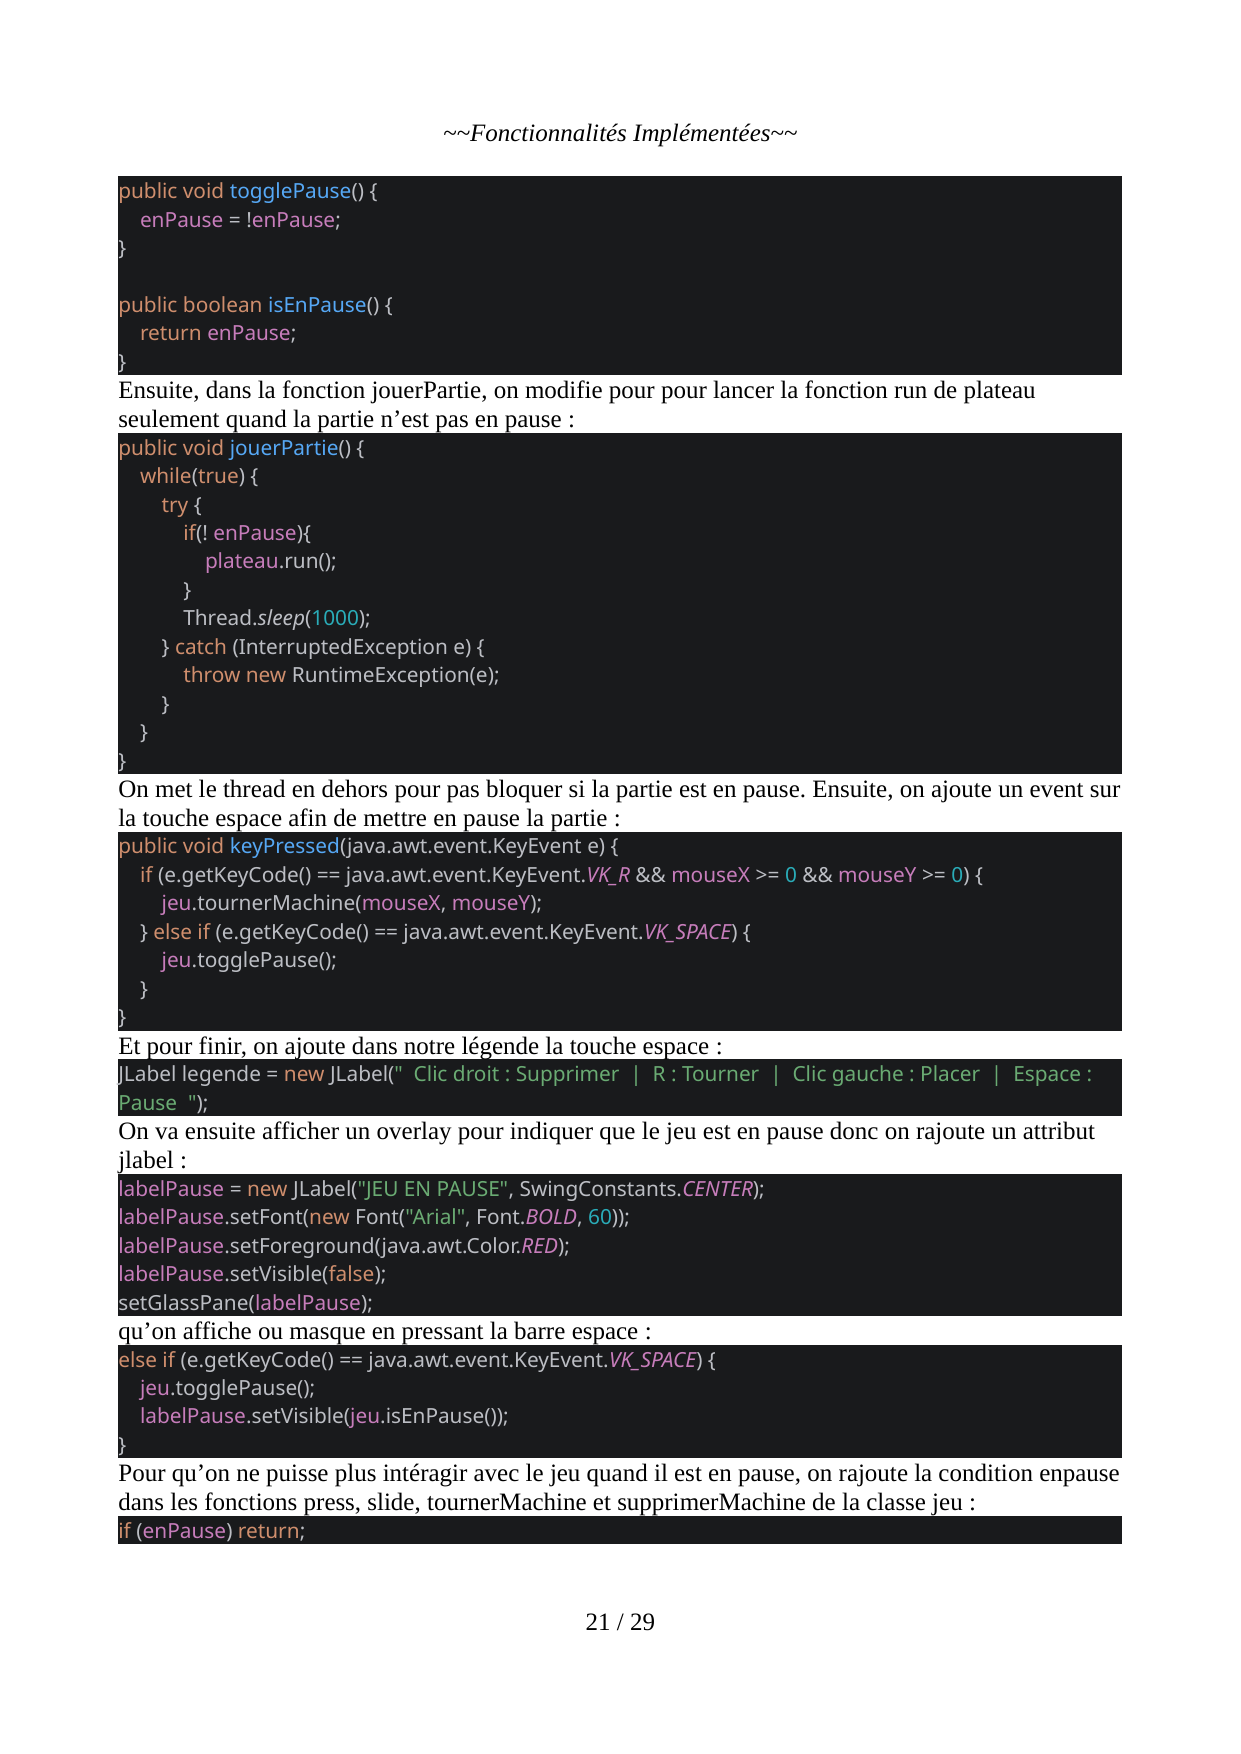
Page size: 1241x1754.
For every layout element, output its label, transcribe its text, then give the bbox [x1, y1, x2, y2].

text if (enPause) return; [118, 1516, 1122, 1544]
text public void keyPressed(java.awt.event.KeyEvent e) { if (e.getKeyCode() == java.awt.event.KeyEvent.VK_R && mouseX >= 0 && mouseY >= 0) { jeu.tournerMachine(mouseX, mouseY); } else if (e.getKeyCode() == java.awt.event.KeyEvent.VK_SPACE) { jeu.togglePause(); } } [118, 832, 1122, 1031]
text else if (e.getKeyCode() == java.awt.event.KeyEvent.VK_SPACE) { jeu.togglePause(); labelPause.setVisible(jeu.isEnPause()); } [118, 1345, 1122, 1458]
text public void togglePause() { enPause = !enPause; } public boolean isEnPause() { return enPause; } [118, 176, 1122, 375]
text Et pour finir, on ajoute dans notre légende la touche espace : [118, 1031, 1122, 1059]
text On va ensuite afficher un overlay pour indiquer que le jeu est en pause donc on rajoute un attribut jlabel : [118, 1116, 1122, 1174]
text Pour qu’on ne puisse plus intéragir avec le jeu quand il est en pause, on rajoute la condition enpause dans les fonctions press, slide, tournerMachine et supprimerMachine de la classe jeu : [118, 1458, 1122, 1516]
text On met le thread en dehors pour pas bloquer si la partie est en pause. Ensuite, on ajoute un event sur la touche espace afin de mettre en pause la partie : [118, 774, 1122, 832]
text public void jouerPartie() { while(true) { try { if(! enPause){ plateau.run(); } Thread.sleep(1000); } catch (InterruptedException e) { throw new RuntimeException(e); } } } [118, 433, 1122, 774]
text qu’on affiche ou masque en pressant la barre espace : [118, 1316, 1122, 1345]
text JLabel legende = new JLabel(" Clic droit : Supprimer | R : Tourner | Clic gauche : Placer | Espace : Pause "); [118, 1059, 1122, 1116]
text Ensuite, dans la fonction jouerPartie, on modifie pour pour lancer la fonction run de plateau seulement quand la partie n’est pas en pause : [118, 375, 1122, 433]
text labelPause = new JLabel("JEU EN PAUSE", SwingConstants.CENTER); labelPause.setFont(new Font("Arial", Font.BOLD, 60)); labelPause.setForeground(java.awt.Color.RED); labelPause.setVisible(false); setGlassPane(labelPause); [118, 1174, 1122, 1316]
